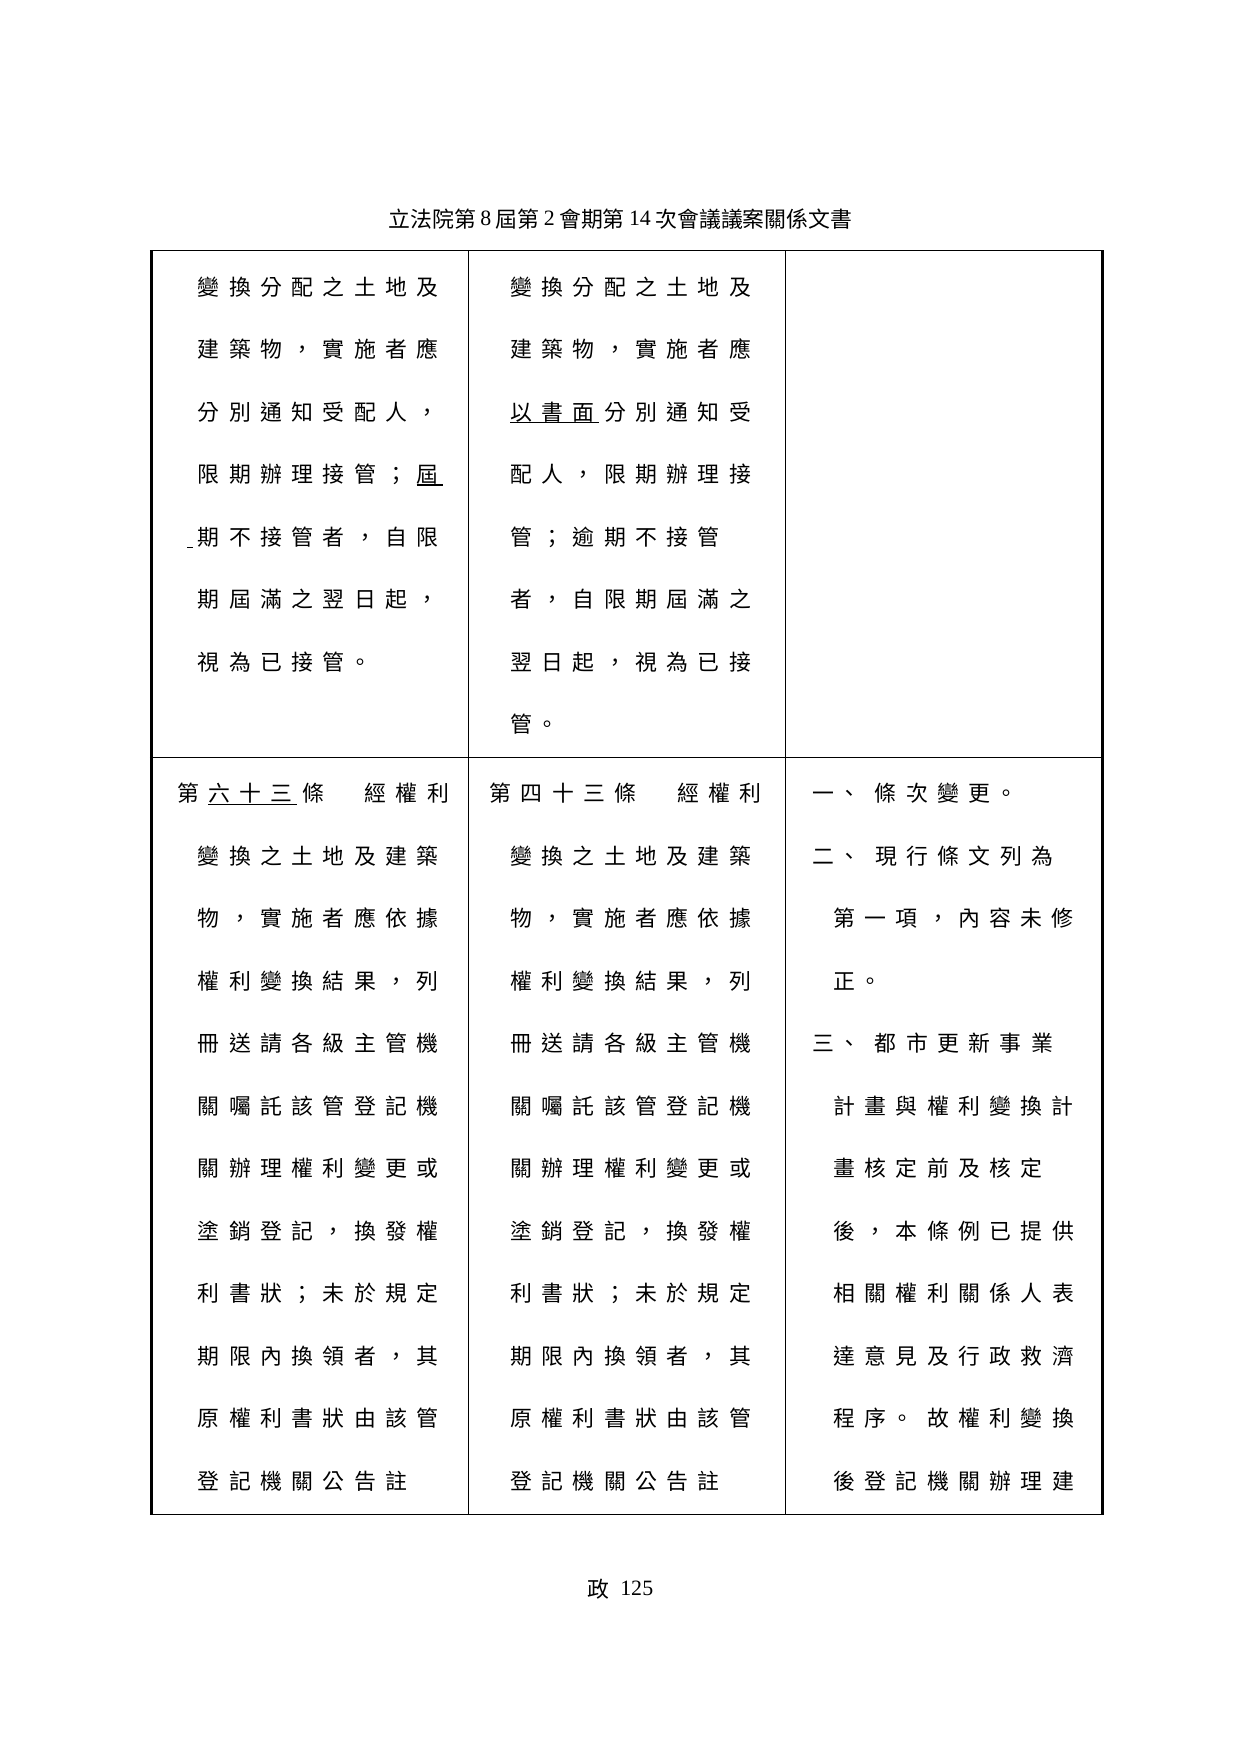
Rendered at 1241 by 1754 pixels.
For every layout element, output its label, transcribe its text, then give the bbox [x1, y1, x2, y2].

table_cell 一、條次變更。 二、現行條文列為第一項，內容未修正。 三、都市更新事業計畫與權利變換計畫核定前及核定後，本條例已提供相關權利關係人表達意見及行政救濟程序。故權利變換後登記機關辦理建 [786, 758, 1101, 1514]
table_cell 變換分配之土地及建築物，實施者應分別通知受配人，限期辦理接管；屆期不接管者，自限期屆滿之翌日起，視為已接管。 [153, 251, 468, 757]
table_cell 變換分配之土地及建築物，實施者應以書面分別通知受配人，限期辦理接管；逾期不接管者，自限期屆滿之翌日起，視為已接管。 [469, 251, 785, 757]
table_cell 第六十三條 經權利變換之土地及建築物，實施者應依據權利變換結果，列冊送請各級主管機關囑託該管登記機關辦理權利變更或塗銷登記，換發權利書狀；未於規定期限內換領者，其原權利書狀由該管登記機關公告註 [153, 758, 468, 1514]
table_cell [786, 251, 1101, 757]
table_cell 第四十三條 經權利變換之土地及建築物，實施者應依據權利變換結果，列冊送請各級主管機關囑託該管登記機關辦理權利變更或塗銷登記，換發權利書狀；未於規定期限內換領者，其原權利書狀由該管登記機關公告註 [469, 758, 785, 1514]
